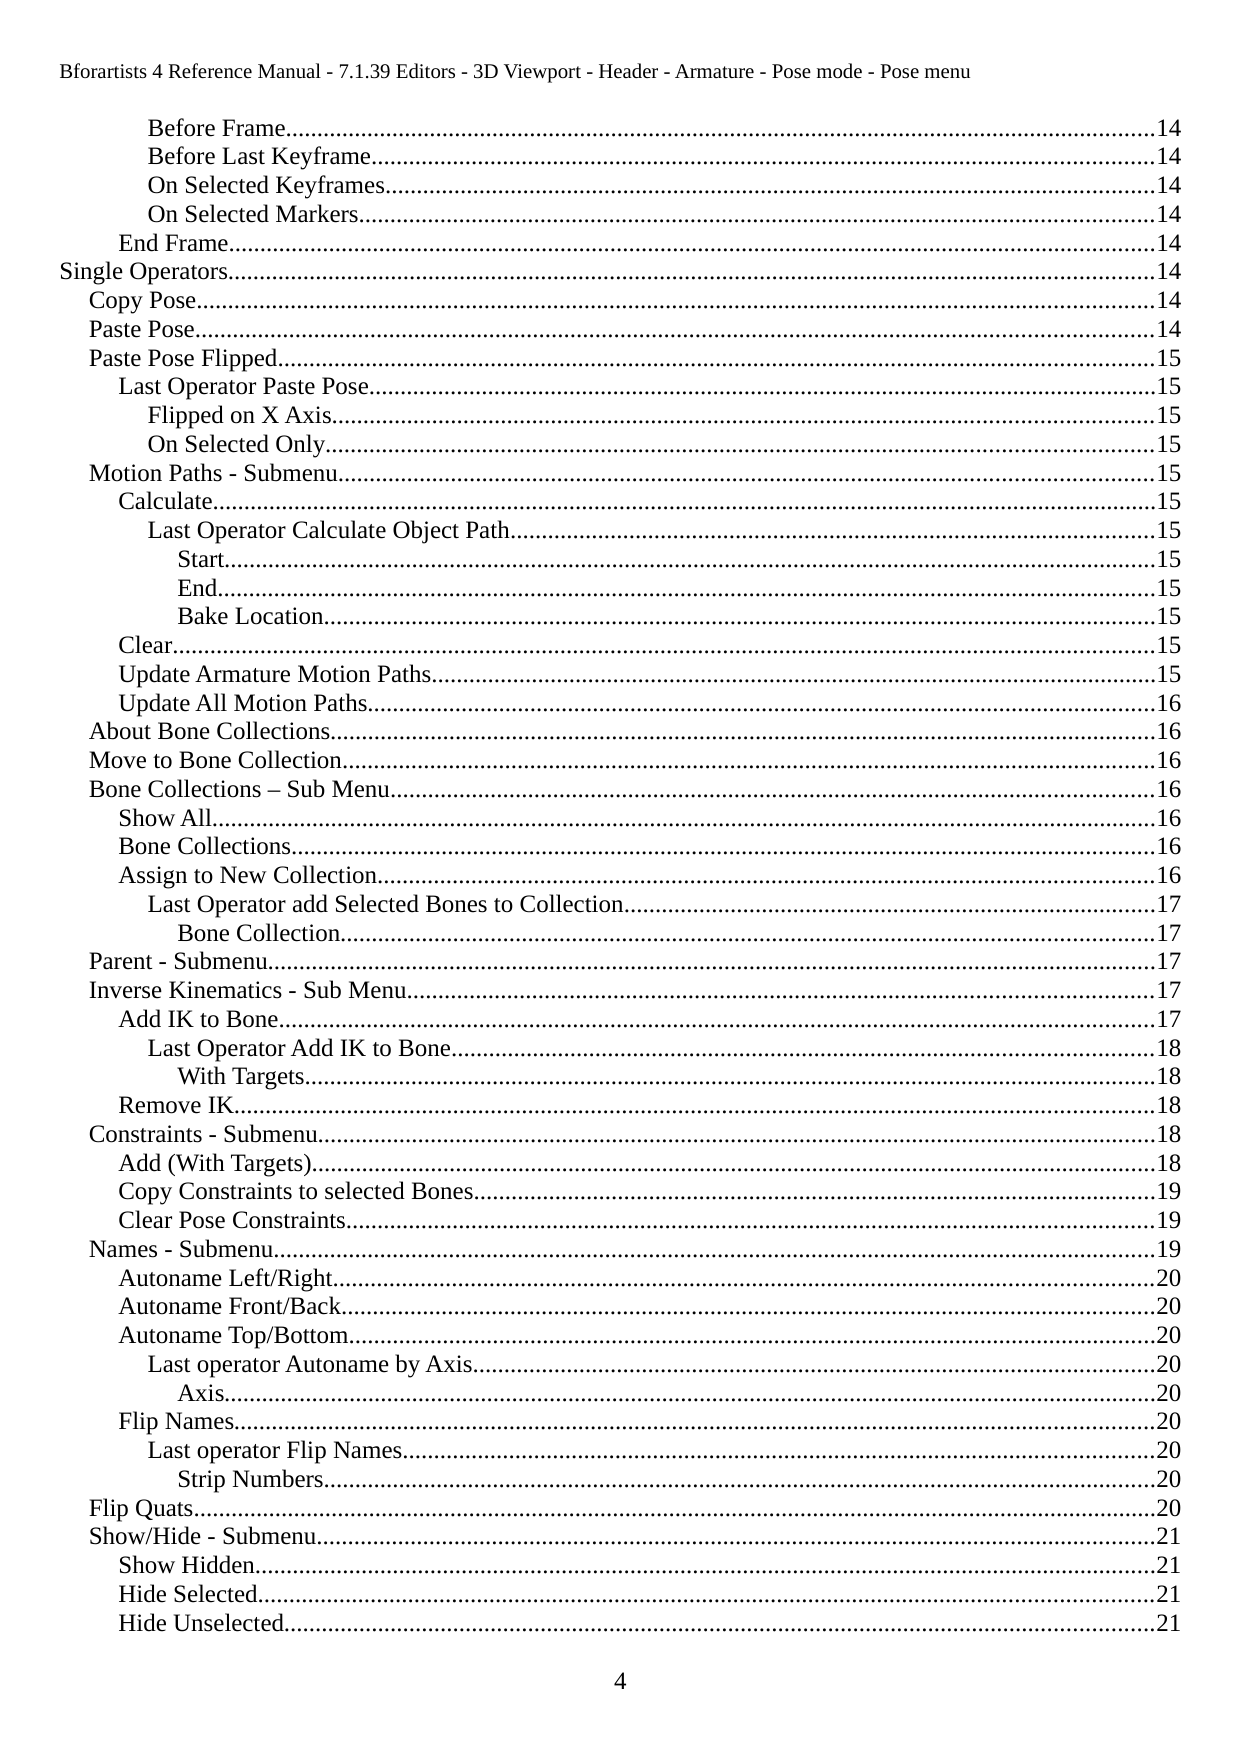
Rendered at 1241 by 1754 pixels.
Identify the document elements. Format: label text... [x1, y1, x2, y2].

text Copy Pose 14 [88, 285, 1181, 314]
text Clear 15 [118, 630, 1181, 659]
text Flipped on X Axis 15 [147, 400, 1181, 429]
text Update Armature Motion Paths 15 [118, 659, 1181, 688]
text Add (With Targets) 18 [118, 1148, 1181, 1176]
text Axis 20 [177, 1378, 1181, 1406]
text Parent - Submenu 17 [88, 946, 1181, 975]
text Hide Unselected 21 [118, 1608, 1181, 1636]
text Autoname Left/Right 20 [118, 1263, 1181, 1291]
text Bone Collections 16 [118, 831, 1181, 860]
text Flip Names 20 [118, 1406, 1181, 1435]
text End Frame 14 [118, 228, 1181, 256]
text On Selected Keyframes 14 [147, 170, 1181, 199]
text On Selected Markers 14 [147, 199, 1181, 228]
text Add IK to Bone 17 [118, 1004, 1181, 1033]
text Bake Location 15 [177, 601, 1181, 630]
text With Targets 18 [177, 1061, 1181, 1090]
text Clear Pose Constraints 19 [118, 1205, 1181, 1234]
text Constraints - Submenu 18 [88, 1119, 1181, 1148]
text Last Operator add Selected Bones to Collection 17 [147, 889, 1181, 918]
text Autoname Front/Back 20 [118, 1291, 1181, 1320]
text Autoname Top/Bottom 20 [118, 1320, 1181, 1349]
text On Selected Only 15 [147, 429, 1181, 458]
text Update All Motion Paths 16 [118, 688, 1181, 716]
text Copy Constraints to selected Bones 19 [118, 1176, 1181, 1205]
text Show Hidden 21 [118, 1550, 1181, 1579]
text Motion Paths - Submenu 15 [88, 458, 1181, 486]
text Strip Numbers 20 [177, 1464, 1181, 1493]
text Names - Submenu 19 [88, 1234, 1181, 1263]
text Bone Collection 17 [177, 918, 1181, 946]
text Calculate 15 [118, 486, 1181, 515]
text Before Last Keyframe 14 [147, 141, 1181, 170]
text Show/Hide - Submenu 21 [88, 1521, 1181, 1550]
text Move to Bone Collection 16 [88, 745, 1181, 774]
text Bone Collections – Sub Menu 16 [88, 774, 1181, 803]
text Last operator Flip Names 20 [147, 1435, 1181, 1464]
text Show All 16 [118, 803, 1181, 831]
text Before Frame 14 [147, 113, 1181, 141]
text Assign to New Collection 16 [118, 860, 1181, 889]
text Remove IK 18 [118, 1090, 1181, 1119]
text Last Operator Paste Pose 15 [118, 371, 1181, 400]
text Flip Quats 20 [88, 1493, 1181, 1521]
text Last operator Autoname by Axis 20 [147, 1349, 1181, 1378]
text Last Operator Calculate Object Path 15 [147, 515, 1181, 544]
text Paste Pose Flipped 15 [88, 343, 1181, 371]
text Start 15 [177, 544, 1181, 573]
text End 15 [177, 573, 1181, 601]
text Inverse Kinematics - Sub Menu 17 [88, 975, 1181, 1004]
text Last Operator Add IK to Bone 18 [147, 1033, 1181, 1061]
text About Bone Collections 16 [88, 716, 1181, 745]
text Single Operators 14 [59, 256, 1181, 285]
text Hide Selected 21 [118, 1579, 1181, 1608]
text Paste Pose 14 [88, 314, 1181, 343]
